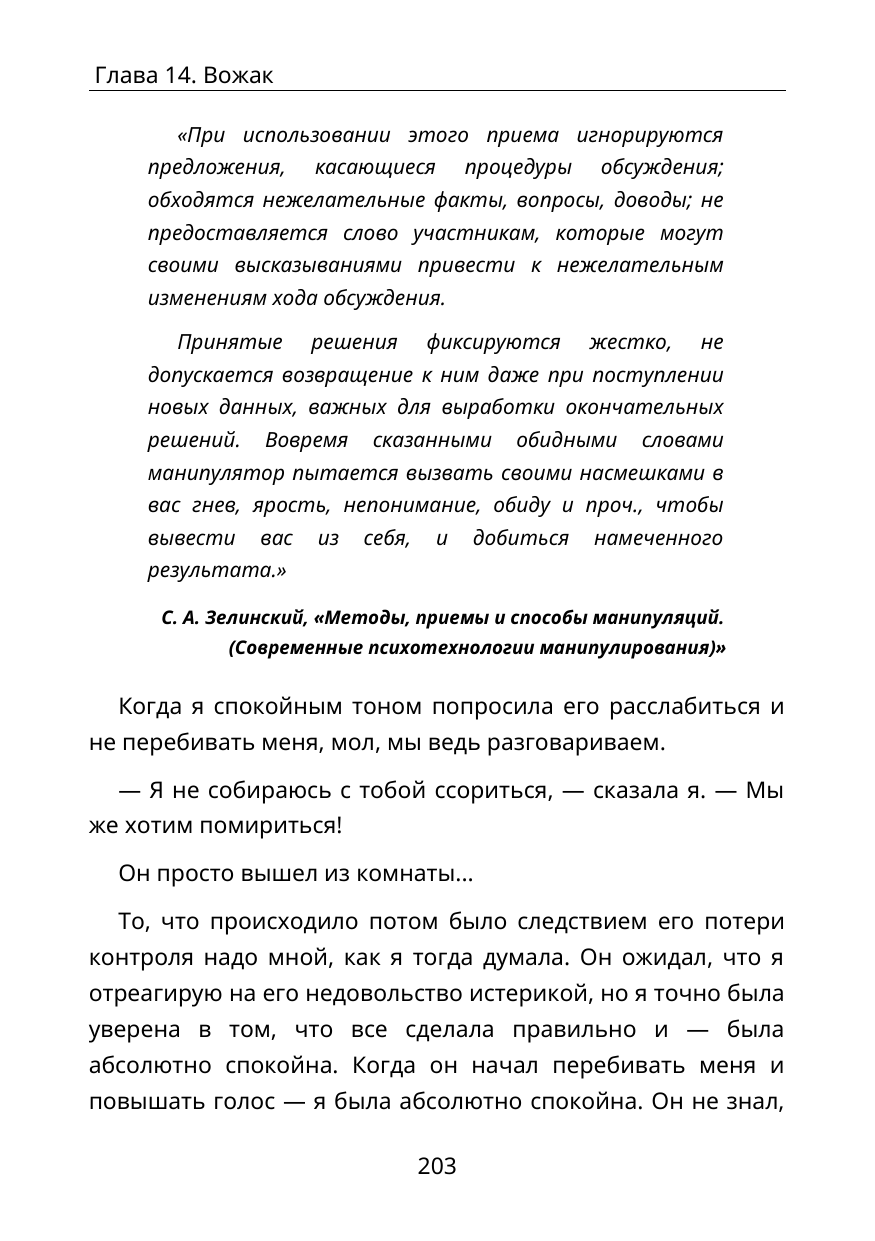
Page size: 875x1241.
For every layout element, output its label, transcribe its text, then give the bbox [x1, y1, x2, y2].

text То, что происходило потом было следствием его потери контроля надо мной, как я тогда думала. Он ожидал, что я отреагирую на его недовольство истерикой, но я точно была уверена в том, что все сделала правильно и — была абсолютно спокойна. Когда он начал перебивать меня и повышать голос — я была абсолютно спокойна. Он не знал, [88, 905, 786, 1116]
text С. А. Зелинский, «Методы, приемы и способы манипуляций. (Современные психотехнологии манипулирования)» [148, 600, 726, 690]
text Принятые решения фиксируются жестко, не допускается возвращение к ним даже при поступлении новых данных, важных для выработки окончательных решений. Вовремя сказанными обидными словами манипулятор пытается вызвать своими насмешками в вас гнев, ярость, непонимание, обиду и проч., чтобы вывести вас из себя, и добиться намеченного результата.» [148, 327, 726, 584]
text «При использовании этого приема игнорируются предложения, касающиеся процедуры обсуждения; обходятся нежелательные факты, вопросы, доводы; не предоставляется слово участникам, которые могут своими высказываниями привести к нежелательным изменениям хода обсуждения. [148, 120, 726, 311]
text Он просто вышел из комнаты... [88, 857, 786, 888]
text Когда я спокойным тоном попросила его расслабиться и не перебивать меня, мол, мы ведь разговариваем. [88, 690, 786, 757]
text — Я не собираюсь с тобой ссориться, — сказала я. — Мы же хотим помириться! [88, 773, 786, 841]
